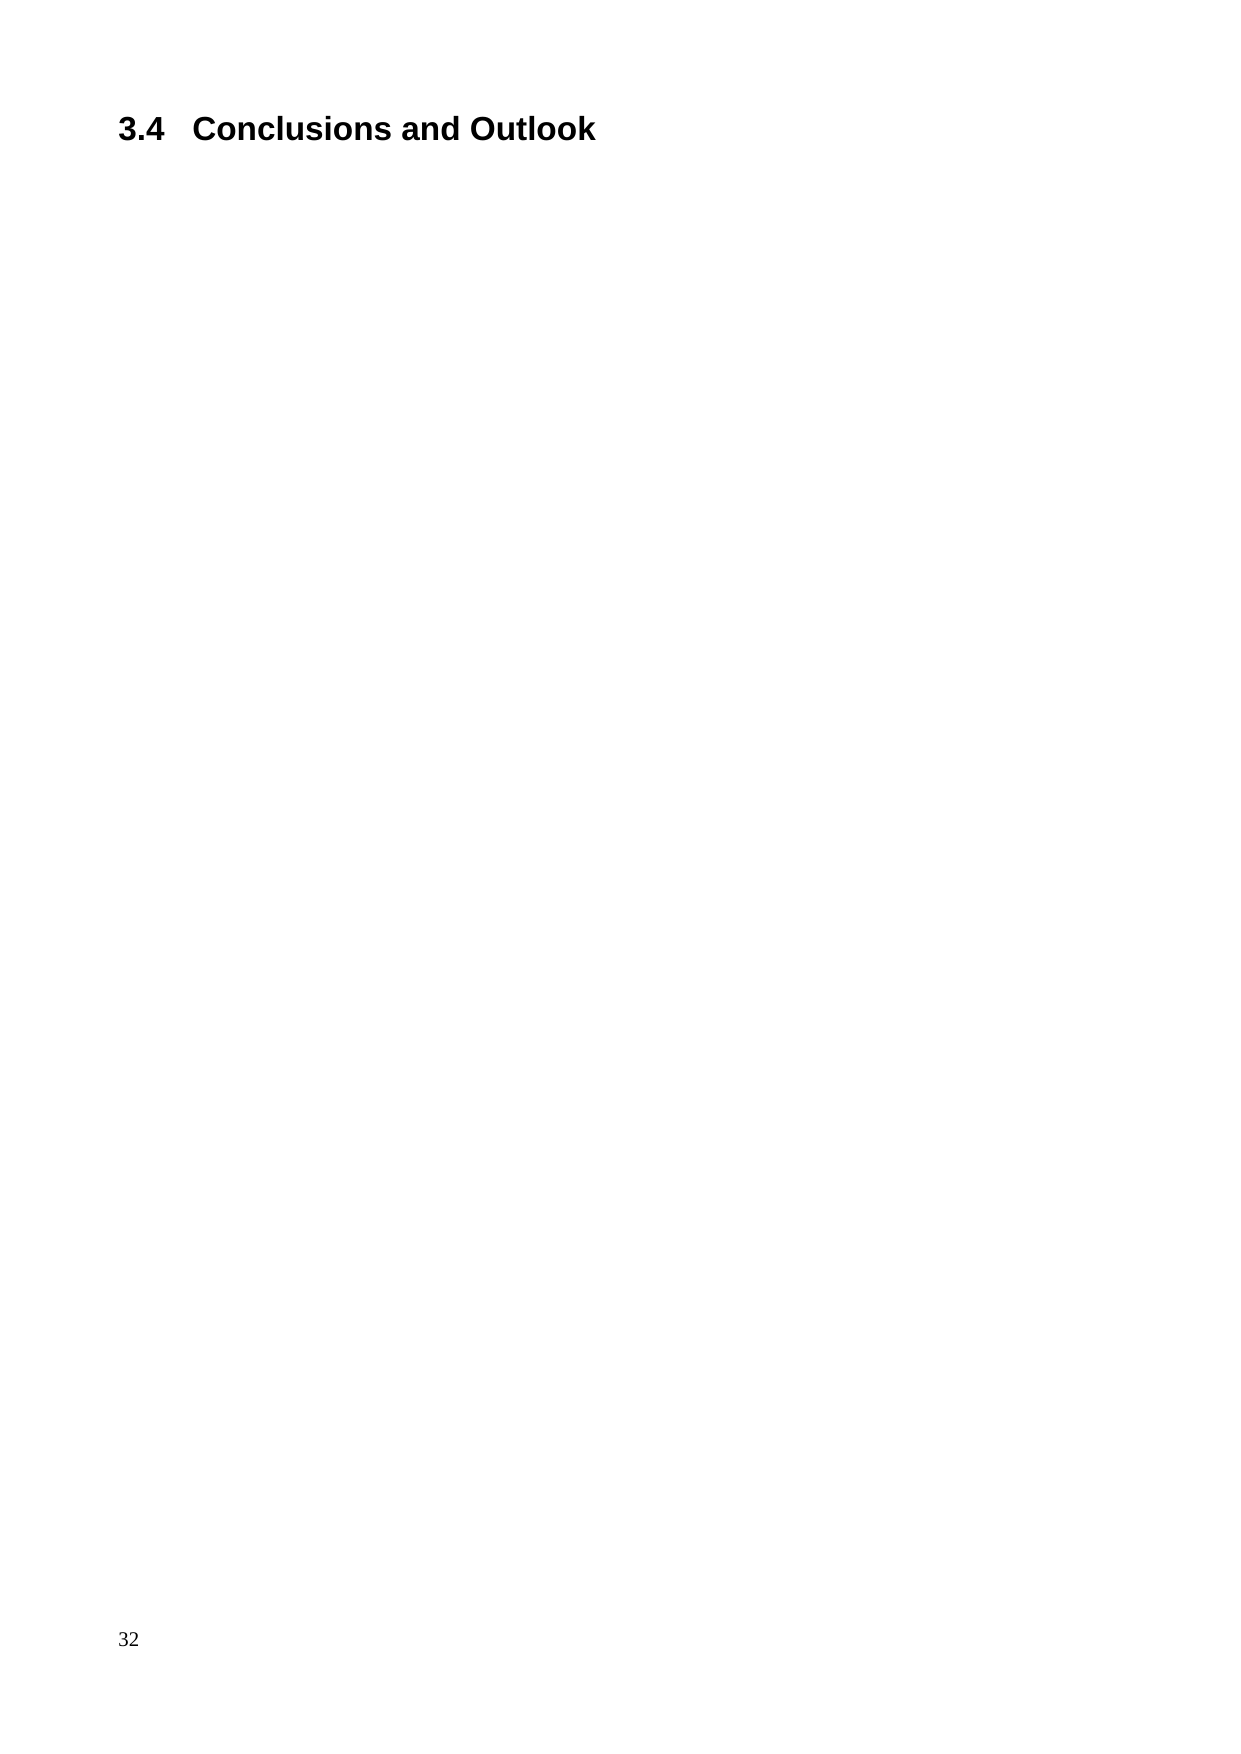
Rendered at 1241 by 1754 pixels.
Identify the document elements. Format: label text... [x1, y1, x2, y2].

subtitle Conclusions and Outlook [118, 109, 1196, 148]
